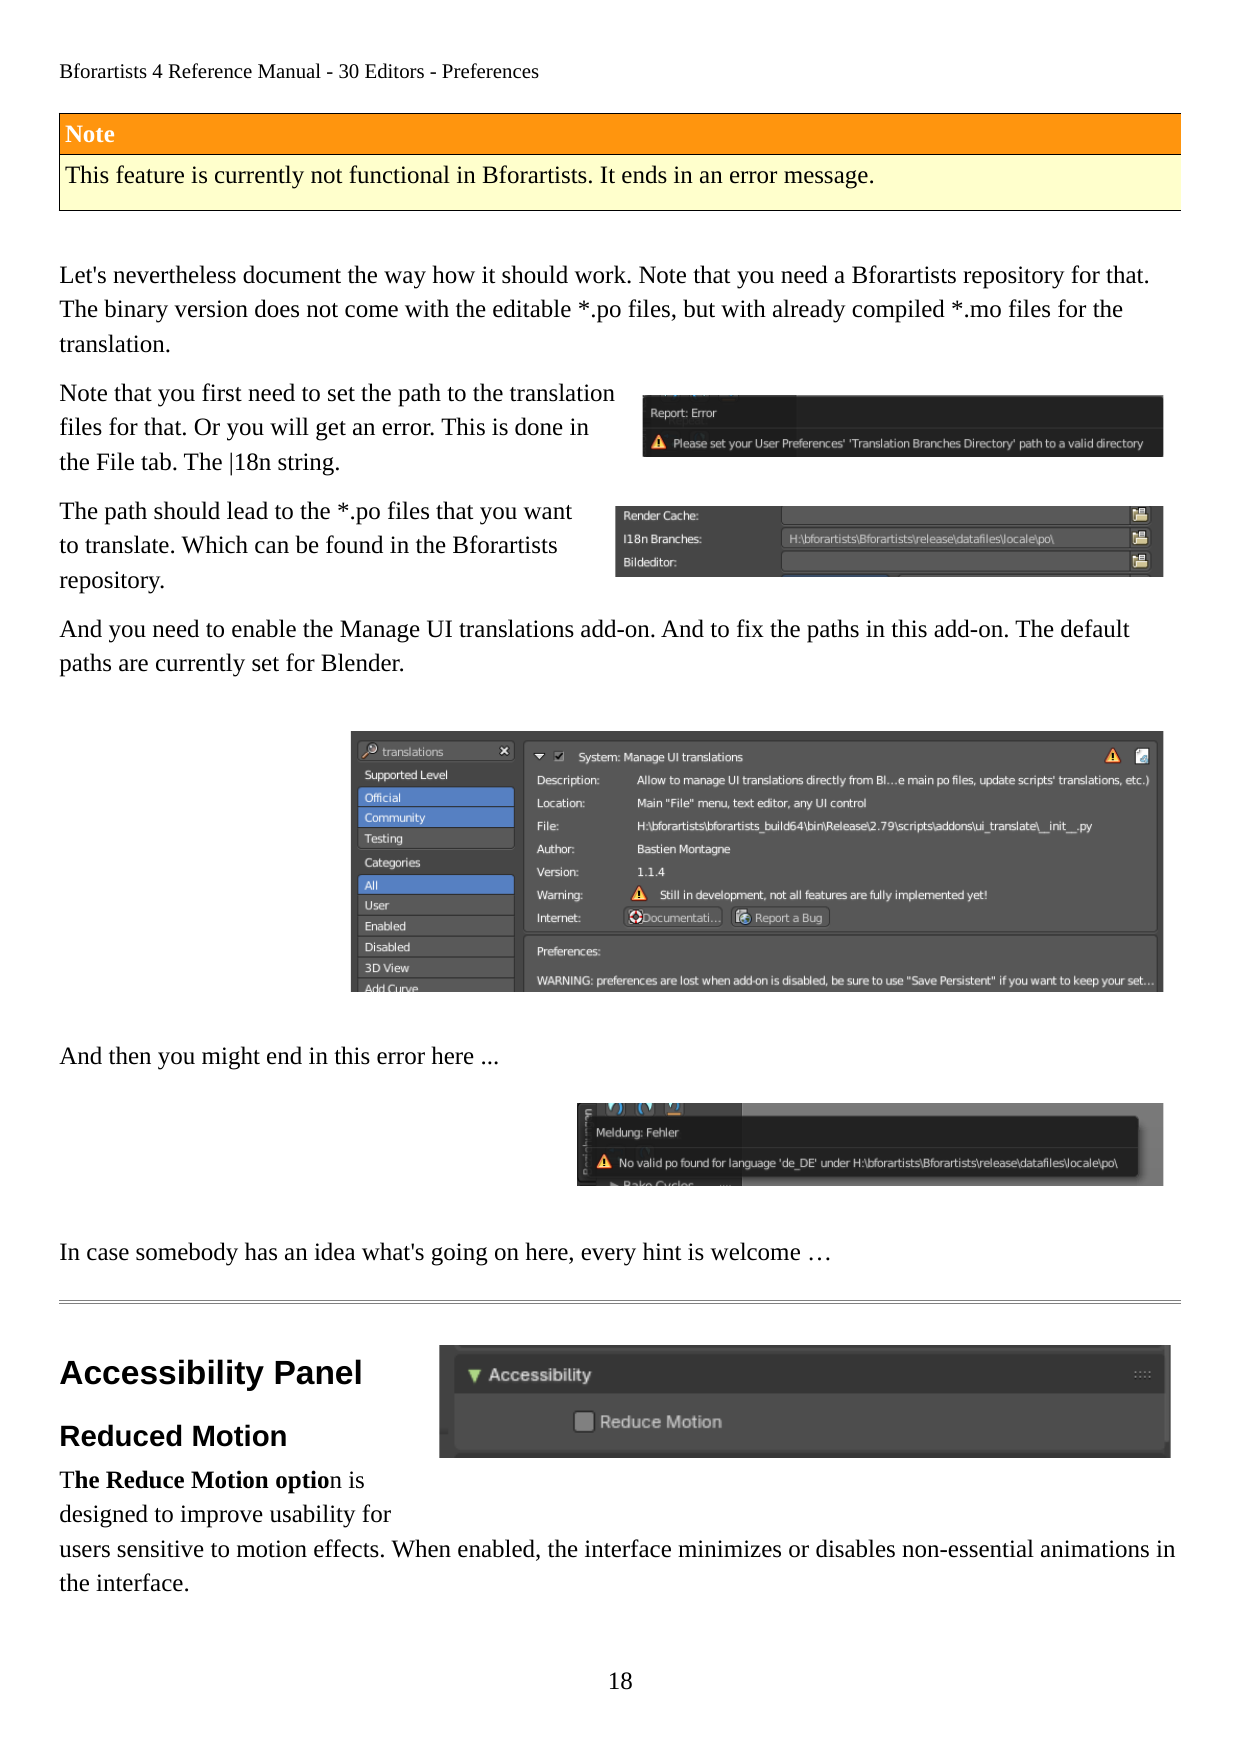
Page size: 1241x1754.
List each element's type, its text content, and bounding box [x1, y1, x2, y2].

table_cell This feature is currently not functional in Bforartists. It ends in an error message. [60, 155, 1181, 210]
text And then you might end in this error here ... [59, 1041, 1181, 1069]
subtitle [1171, 1419, 1181, 1453]
text In case somebody has an idea what's going on here, every hint is welcome … [59, 1237, 1181, 1266]
picture [350, 731, 1164, 992]
subtitle [1171, 1353, 1181, 1392]
subtitle Reduced Motion [59, 1419, 439, 1453]
picture [577, 1103, 1164, 1186]
text Note that you first need to set the path to the translation files for that. Or you will get an error. This is done in the File tab. The |18n string. [59, 378, 1181, 476]
text Let's nevertheless document the way how it should work. Note that you need a Bforartists repository for that. The binary version does not come with the editable *.po files, but with already compiled *.mo files for the translation. [59, 260, 1181, 357]
text The Reduce Motion option is designed to improve usability for users sensitive to motion effects. When enabled, the interface minimizes or disables non-essential animations in the interface. [59, 1465, 1181, 1597]
text The path should lead to the *.po files that you want to translate. Which can be found in the Bforartists repository. [59, 496, 1181, 593]
table_header Note [60, 114, 1181, 154]
picture [439, 1345, 1171, 1458]
text And you need to enable the Manage UI translations add-on. And to fix the paths in this add-on. The default paths are currently set for Blender. [59, 614, 1181, 677]
subtitle Accessibility Panel [59, 1353, 439, 1392]
picture [642, 395, 1164, 457]
picture [615, 506, 1164, 577]
